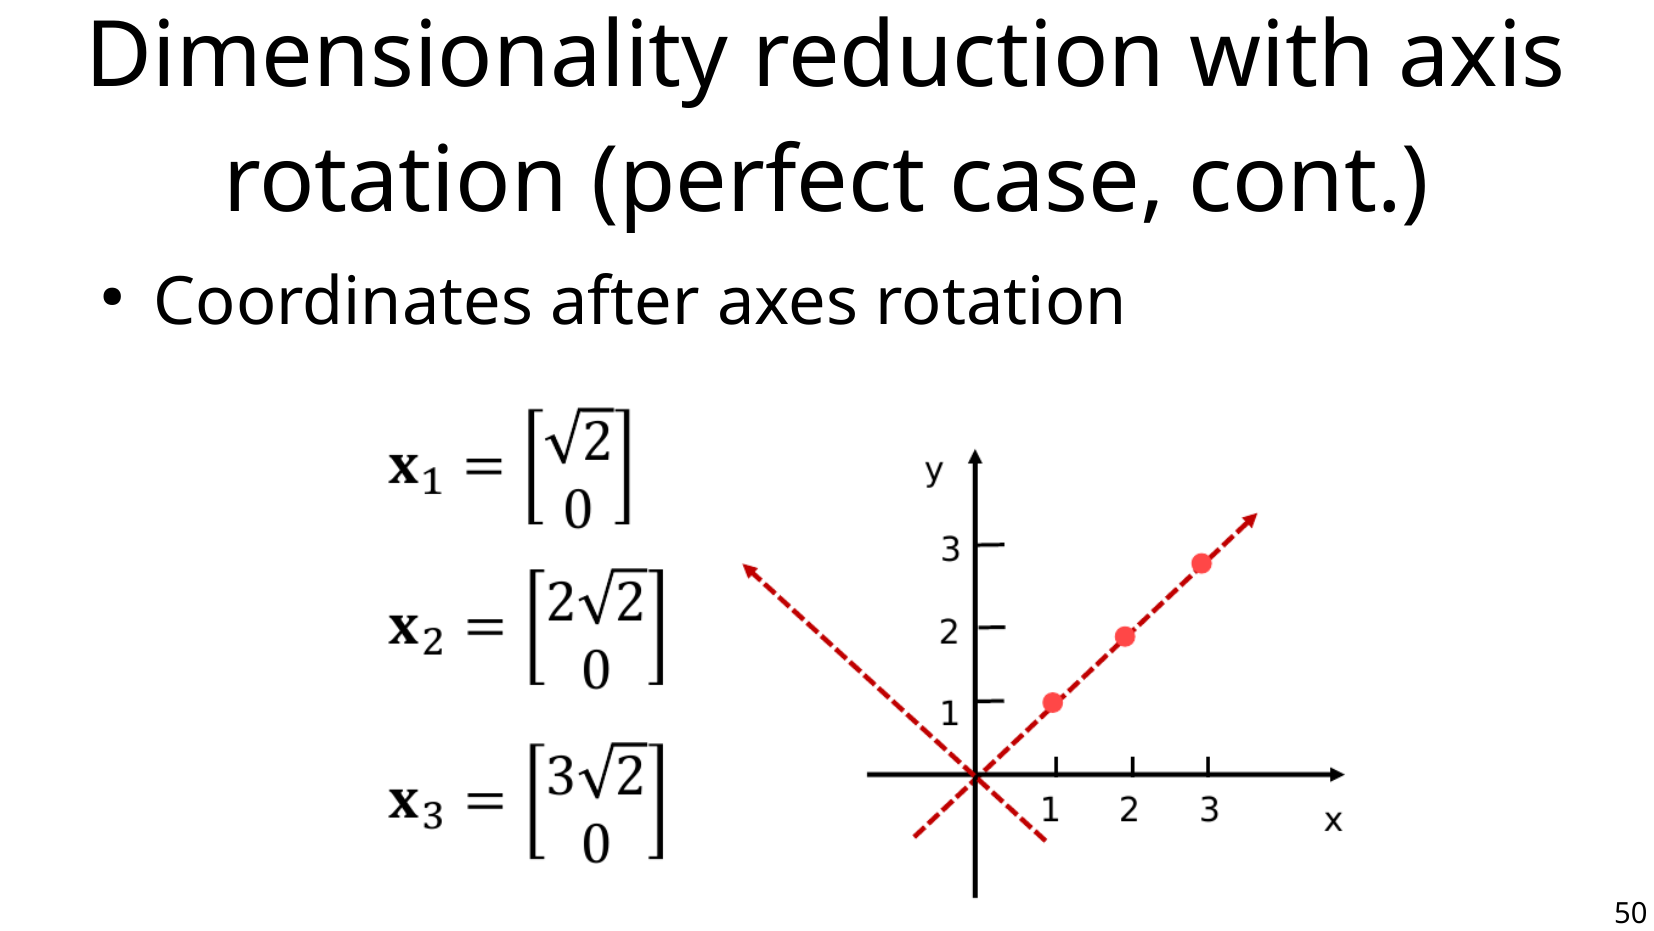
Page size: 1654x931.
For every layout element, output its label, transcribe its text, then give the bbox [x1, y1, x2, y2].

list Coordinates after axes rotation [82, 253, 1571, 793]
title Dimensionality reduction with axis rotation (perfect case, cont.) [82, 1, 1571, 226]
picture [341, 359, 1385, 916]
